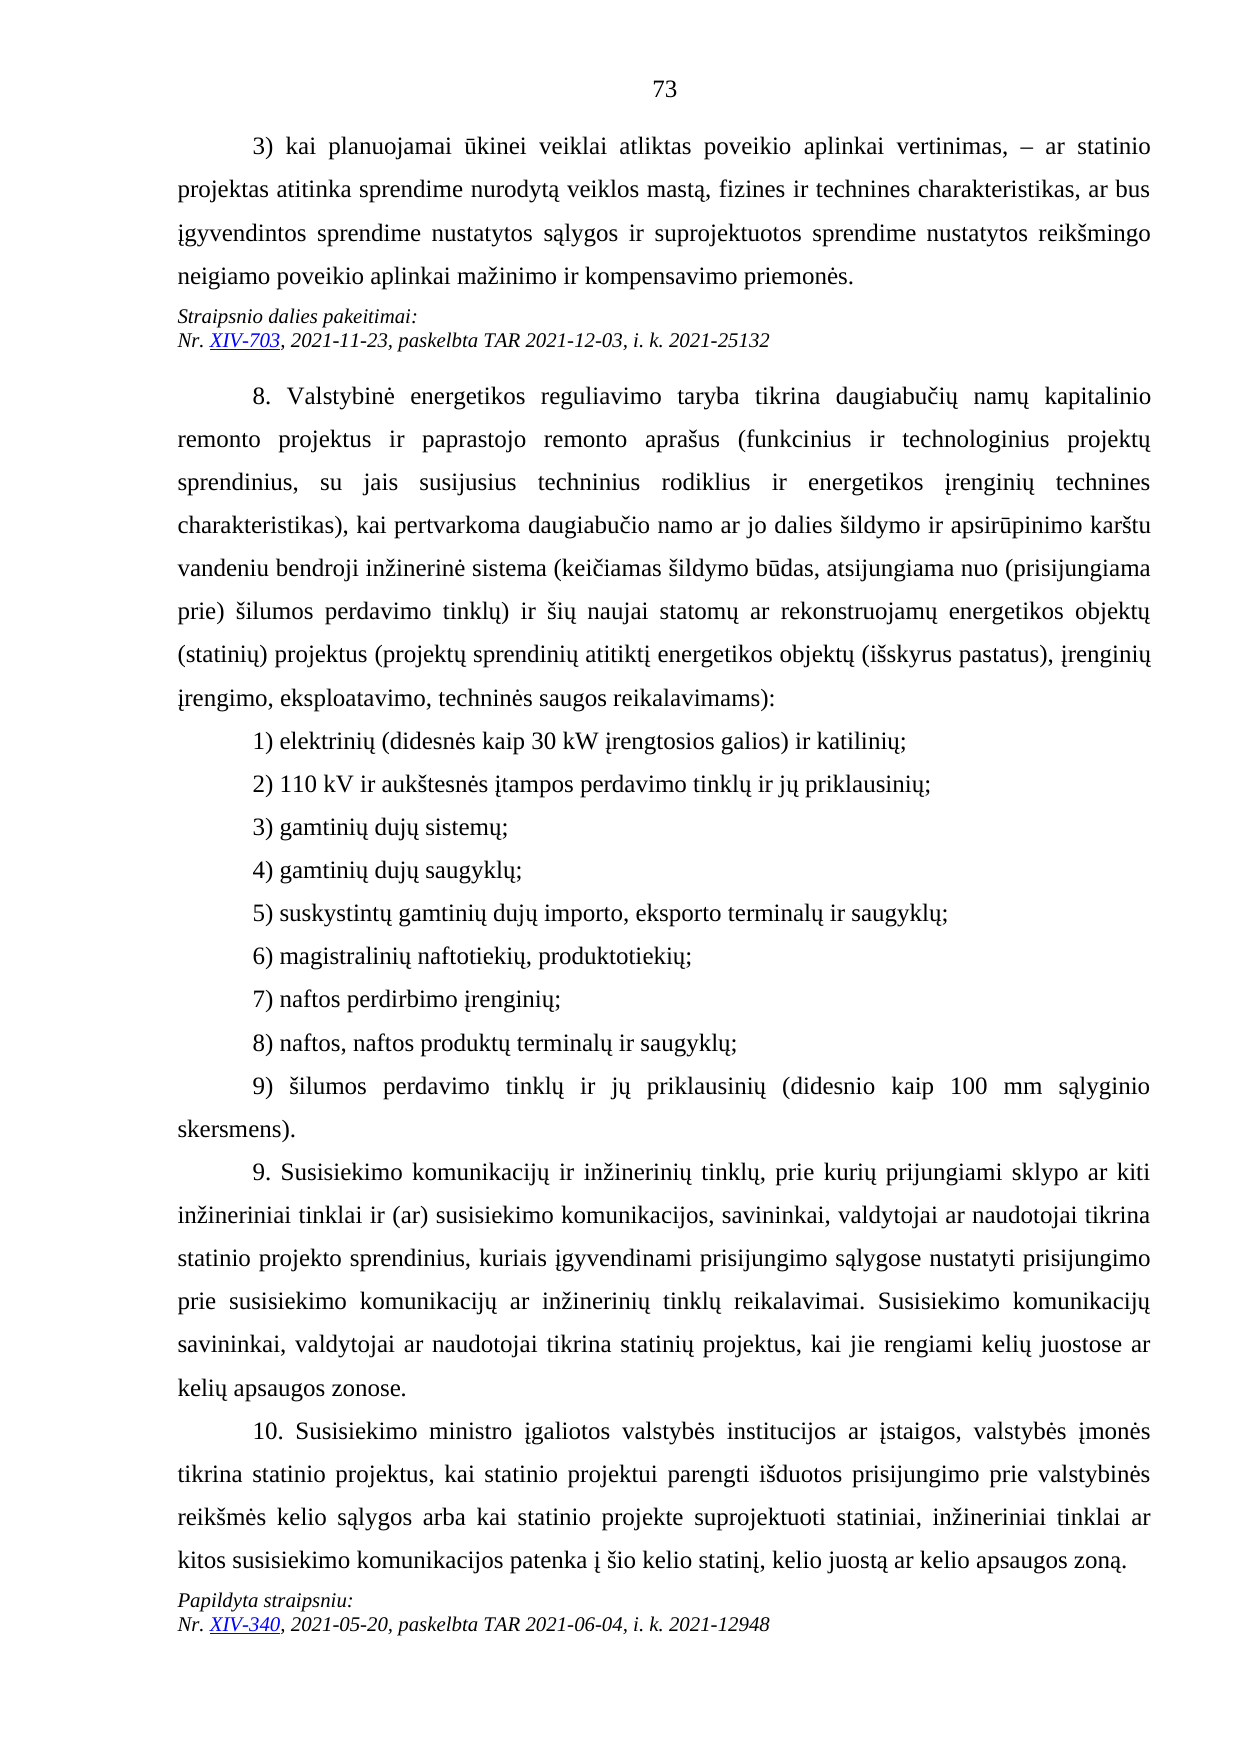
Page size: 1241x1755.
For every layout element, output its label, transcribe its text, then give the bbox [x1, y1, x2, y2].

text 5) suskystintų gamtinių dujų importo, eksporto terminalų ir saugyklų; [177, 898, 1152, 927]
text 1) elektrinių (didesnės kaip 30 kW įrengtosios galios) ir katilinių; [177, 726, 1152, 754]
text 2) 110 kV ir aukštesnės įtampos perdavimo tinklų ir jų priklausinių; [177, 769, 1152, 798]
text 9) šilumos perdavimo tinklų ir jų priklausinių (didesnio kaip 100 mm sąlyginio skersmens). [177, 1071, 1152, 1143]
text 3) gamtinių dujų sistemų; [177, 812, 1152, 841]
text Nr. XIV-703, 2021-11-23, paskelbta TAR 2021-12-03, i. k. 2021-25132 [177, 328, 1152, 352]
text 10. Susisiekimo ministro įgaliotos valstybės institucijos ar įstaigos, valstybės įmonės tikrina statinio projektus, kai statinio projektui parengti išduotos prisijungimo prie valstybinės reikšmės kelio sąlygos arba kai statinio projekte suprojektuoti statiniai, inžineriniai tinklai ar kitos susisiekimo komunikacijos patenka į šio kelio statinį, kelio juostą ar kelio apsaugos zoną. [177, 1416, 1152, 1574]
text 9. Susisiekimo komunikacijų ir inžinerinių tinklų, prie kurių prijungiami sklypo ar kiti inžineriniai tinklai ir (ar) susisiekimo komunikacijos, savininkai, valdytojai ar naudotojai tikrina statinio projekto sprendinius, kuriais įgyvendinami prisijungimo sąlygose nustatyti prisijungimo prie susisiekimo komunikacijų ar inžinerinių tinklų reikalavimai. Susisiekimo komunikacijų savininkai, valdytojai ar naudotojai tikrina statinių projektus, kai jie rengiami kelių juostose ar kelių apsaugos zonose. [177, 1157, 1152, 1401]
text Straipsnio dalies pakeitimai: [177, 304, 1152, 328]
text 6) magistralinių naftotiekių, produktotiekių; [177, 941, 1152, 970]
text 8) naftos, naftos produktų terminalų ir saugyklų; [177, 1028, 1152, 1056]
text Nr. XIV-340, 2021-05-20, paskelbta TAR 2021-06-04, i. k. 2021-12948 [177, 1612, 1152, 1636]
text 4) gamtinių dujų saugyklų; [177, 855, 1152, 884]
text 7) naftos perdirbimo įrenginių; [177, 984, 1152, 1013]
text 8. Valstybinė energetikos reguliavimo taryba tikrina daugiabučių namų kapitalinio remonto projektus ir paprastojo remonto aprašus (funkcinius ir technologinius projektų sprendinius, su jais susijusius techninius rodiklius ir energetikos įrenginių technines charakteristikas), kai pertvarkoma daugiabučio namo ar jo dalies šildymo ir apsirūpinimo karštu vandeniu bendroji inžinerinė sistema (keičiamas šildymo būdas, atsijungiama nuo (prisijungiama prie) šilumos perdavimo tinklų) ir šių naujai statomų ar rekonstruojamų energetikos objektų (statinių) projektus (projektų sprendinių atitiktį energetikos objektų (išskyrus pastatus), įrenginių įrengimo, eksploatavimo, techninės saugos reikalavimams): [177, 381, 1152, 711]
text Papildyta straipsniu: [177, 1588, 1152, 1612]
text 3) kai planuojamai ūkinei veiklai atliktas poveikio aplinkai vertinimas, – ar statinio projektas atitinka sprendime nurodytą veiklos mastą, fizines ir technines charakteristikas, ar bus įgyvendintos sprendime nustatytos sąlygos ir suprojektuotos sprendime nustatytos reikšmingo neigiamo poveikio aplinkai mažinimo ir kompensavimo priemonės. [177, 131, 1152, 289]
